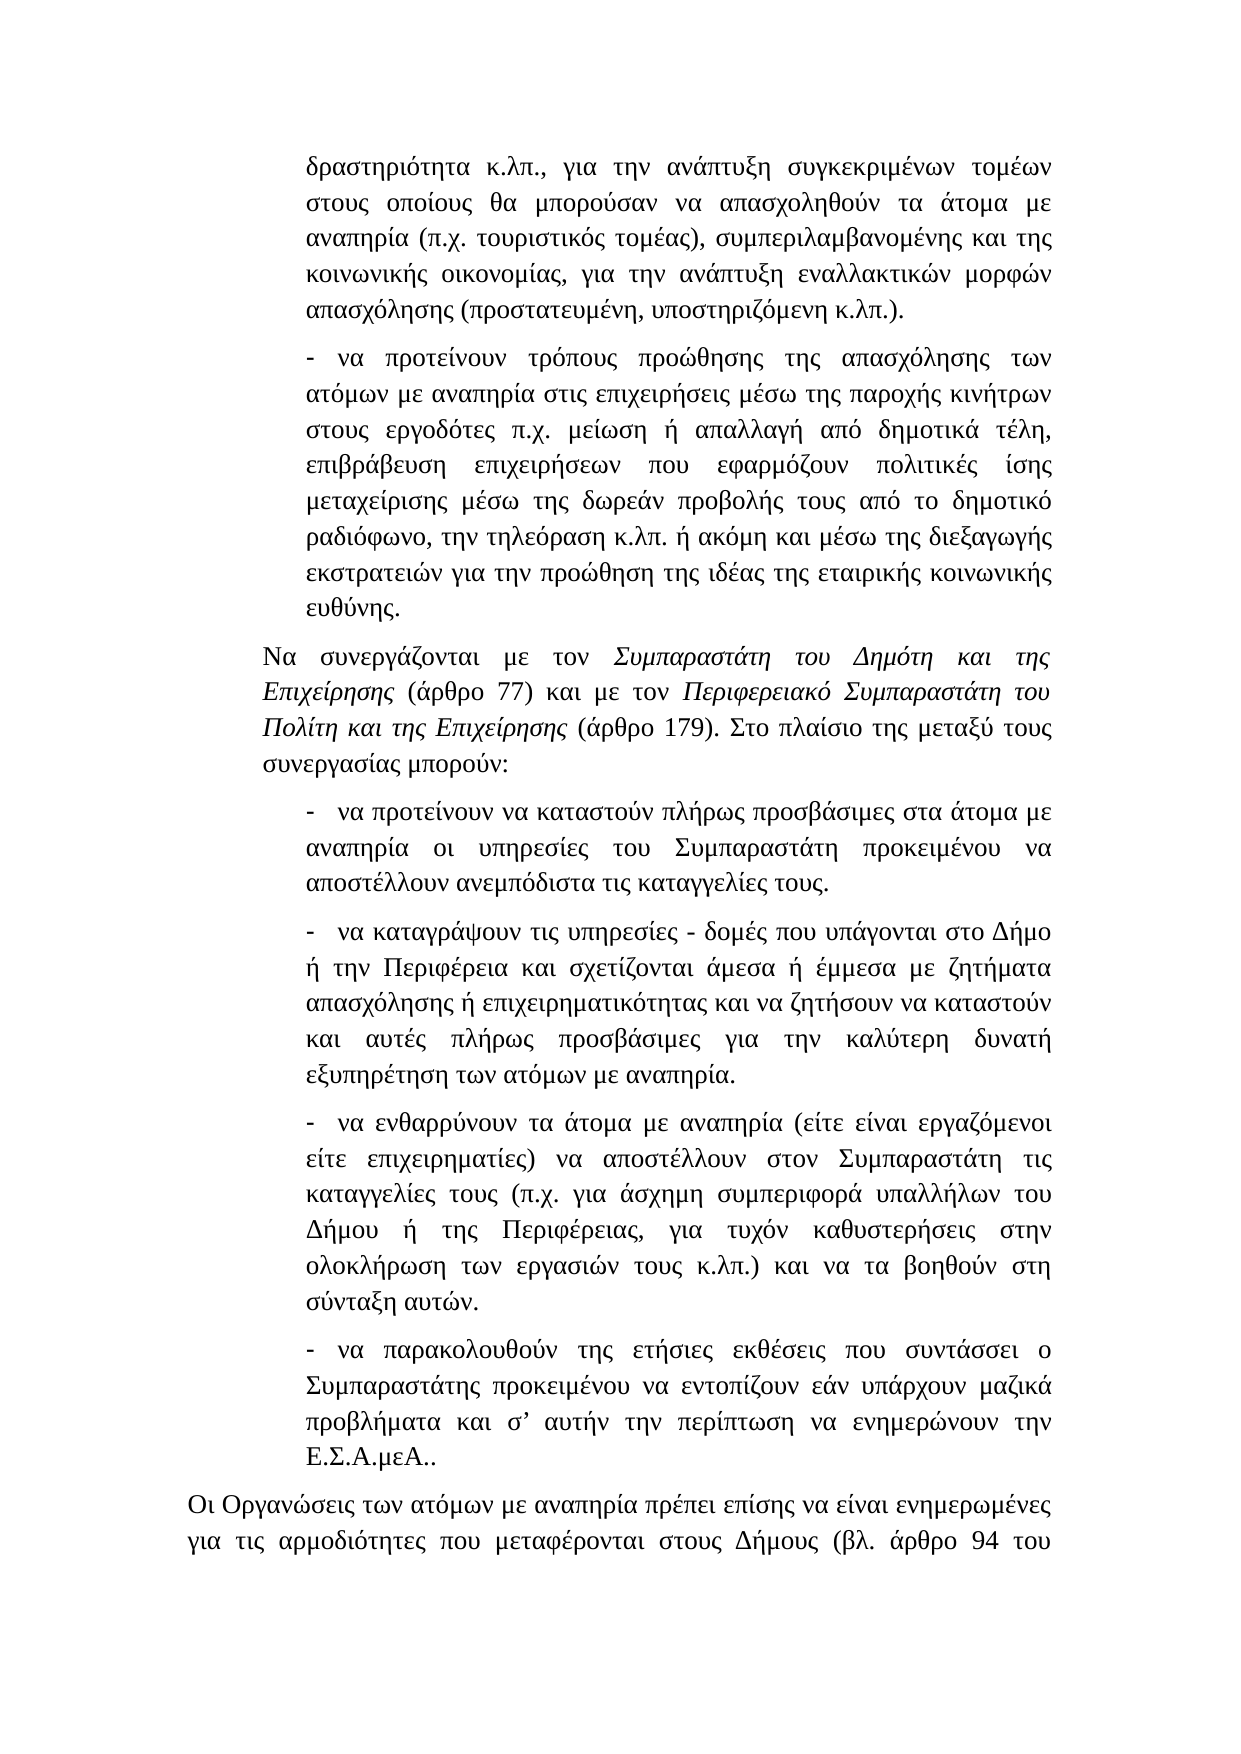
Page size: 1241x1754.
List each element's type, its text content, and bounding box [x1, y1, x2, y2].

list να παρακολουθούν της ετήσιες εκθέσεις που συντάσσει ο Συμπαραστάτης προκειμένου να εντοπίζουν εάν υπάρχουν μαζικά προβλήματα και σ’ αυτήν την περίπτωση να ενημερώνουν την Ε.Σ.Α.μεΑ.. [306, 1333, 1053, 1471]
list να προτείνουν να καταστούν πλήρως προσβάσιμες στα άτομα με αναπηρία οι υπηρεσίες του Συμπαραστάτη προκειμένου να αποστέλλουν ανεμπόδιστα τις καταγγελίες τους. [306, 795, 1053, 898]
list να καταγράψουν τις υπηρεσίες - δομές που υπάγονται στο Δήμο ή την Περιφέρεια και σχετίζονται άμεσα ή έμμεσα με ζητήματα απασχόλησης ή επιχειρηματικότητας και να ζητήσουν να καταστούν και αυτές πλήρως προσβάσιμες για την καλύτερη δυνατή εξυπηρέτηση των ατόμων με αναπηρία. [306, 915, 1053, 1089]
list να ενθαρρύνουν τα άτομα με αναπηρία (είτε είναι εργαζόμενοι είτε επιχειρηματίες) να αποστέλλουν στον Συμπαραστάτη τις καταγγελίες τους (π.χ. για άσχημη συμπεριφορά υπαλλήλων του Δήμου ή της Περιφέρειας, για τυχόν καθυστερήσεις στην ολοκλήρωση των εργασιών τους κ.λπ.) και να τα βοηθούν στη σύνταξη αυτών. [306, 1106, 1053, 1316]
list να προτείνουν τρόπους προώθησης της απασχόλησης των ατόμων με αναπηρία στις επιχειρήσεις μέσω της παροχής κινήτρων στους εργοδότες π.χ. μείωση ή απαλλαγή από δημοτικά τέλη, επιβράβευση επιχειρήσεων που εφαρμόζουν πολιτικές ίσης μεταχείρισης μέσω της δωρεάν προβολής τους από το δημοτικό ραδιόφωνο, την τηλεόραση κ.λπ. ή ακόμη και μέσω της διεξαγωγής εκστρατειών για την προώθηση της ιδέας της εταιρικής κοινωνικής ευθύνης. [306, 341, 1053, 622]
text Να συνεργάζονται με τον Συμπαραστάτη του Δημότη και της Επιχείρησης (άρθρο 77) και με τον Περιφερειακό Συμπαραστάτη του Πολίτη και της Επιχείρησης (άρθρο 179). Στο πλαίσιο της μεταξύ τους συνεργασίας μπορούν: [262, 639, 1053, 778]
text Οι Οργανώσεις των ατόμων με αναπηρία πρέπει επίσης να είναι ενημερωμένες για τις αρμοδιότητες που μεταφέρονται στους Δήμους (βλ. άρθρο 94 του [187, 1488, 1053, 1555]
list δραστηριότητα κ.λπ., για την ανάπτυξη συγκεκριμένων τομέων στους οποίους θα μπορούσαν να απασχοληθούν τα άτομα με αναπηρία (π.χ. τουριστικός τομέας), συμπεριλαμβανομένης και της κοινωνικής οικονομίας, για την ανάπτυξη εναλλακτικών μορφών απασχόλησης (προστατευμένη, υποστηριζόμενη κ.λπ.). [306, 150, 1053, 324]
